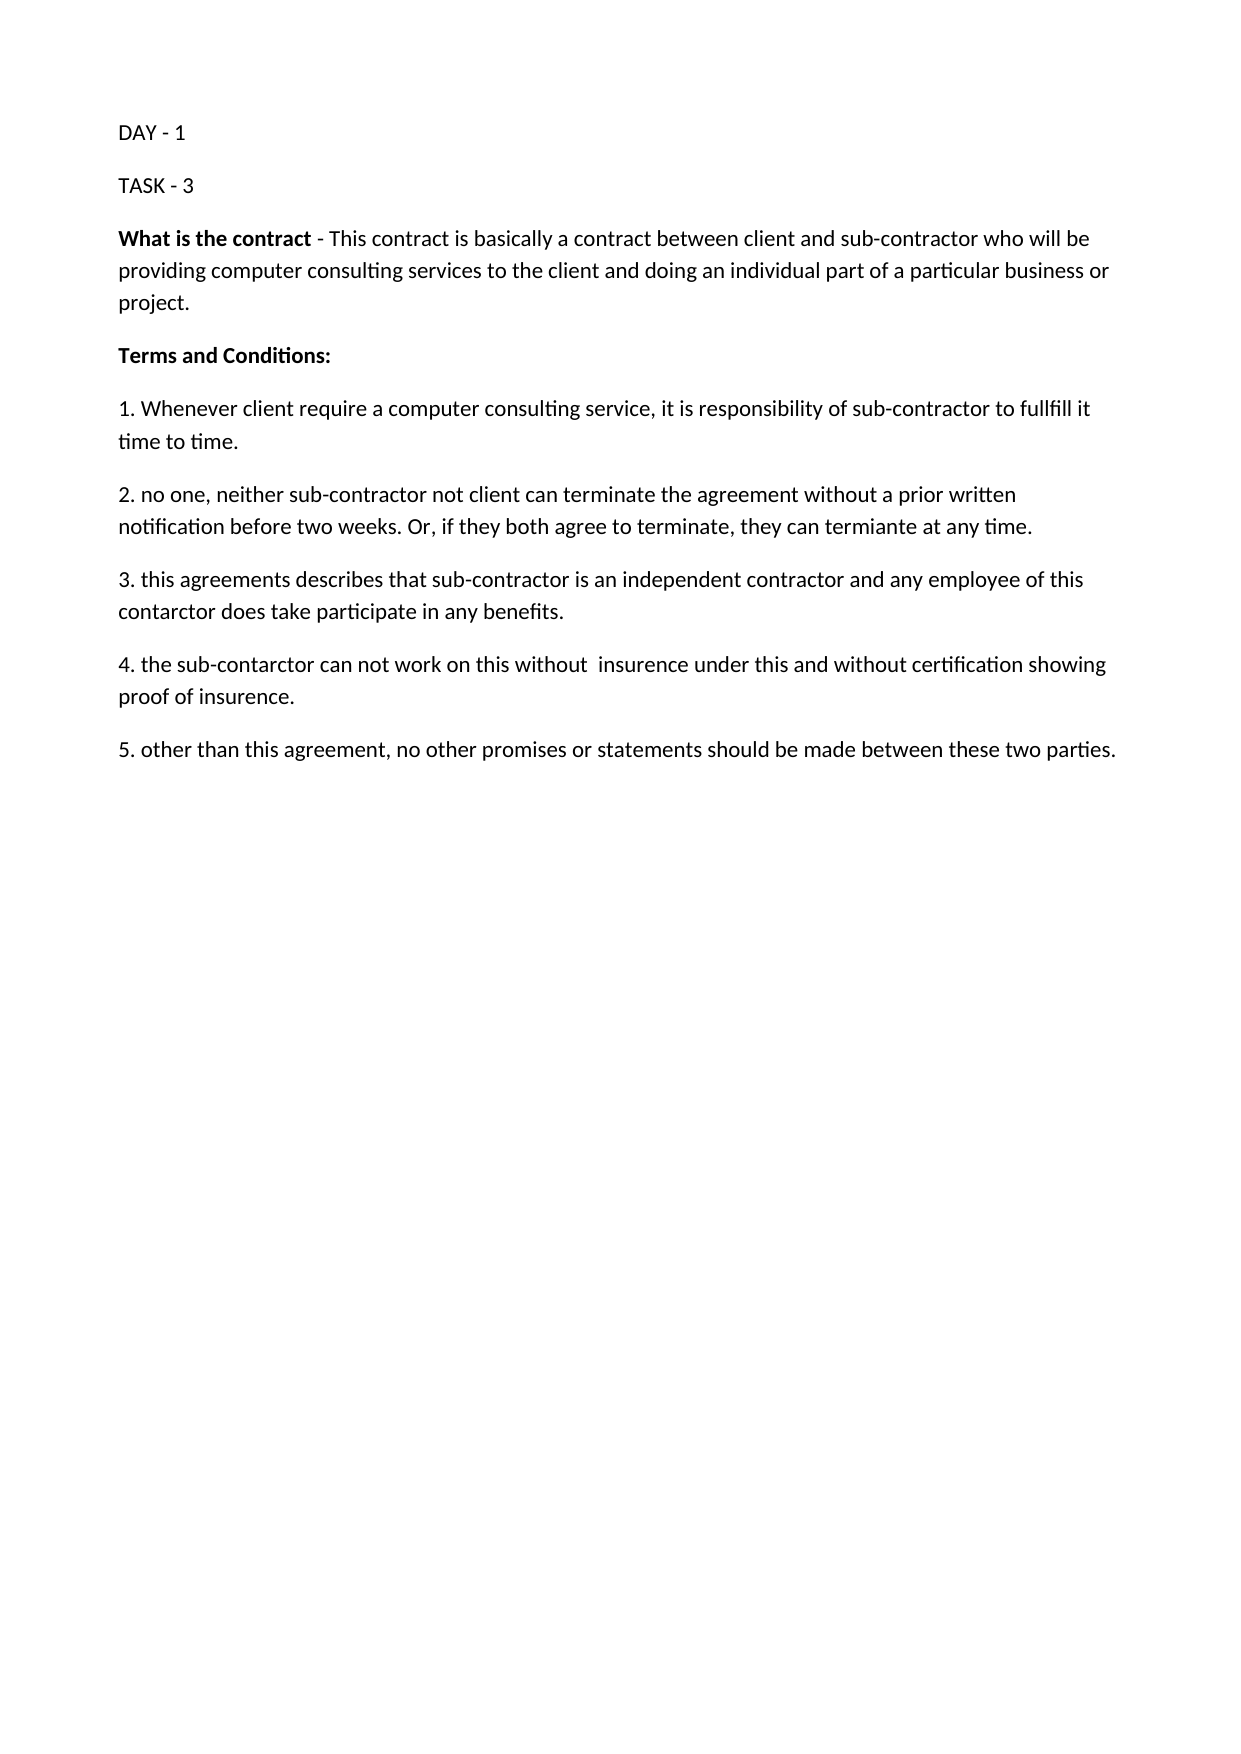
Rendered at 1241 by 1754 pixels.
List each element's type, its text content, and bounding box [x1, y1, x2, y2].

text 1. Whenever client require a computer consulting service, it is responsibility of sub-contractor to fullfill it time to time. [118, 394, 1122, 455]
text 5. other than this agreement, no other promises or statements should be made between these two parties. [118, 735, 1122, 763]
text 3. this agreements describes that sub-contractor is an independent contractor and any employee of this contarctor does take participate in any benefits. [118, 565, 1122, 625]
text What is the contract - This contract is basically a contract between client and sub-contractor who will be providing computer consulting services to the client and doing an individual part of a particular business or project. [118, 224, 1122, 317]
text 4. the sub-contarctor can not work on this without insurence under this and without certification showing proof of insurence. [118, 650, 1122, 710]
text Terms and Conditions: [118, 342, 1122, 369]
text TASK - 3 [118, 171, 1122, 199]
text 2. no one, neither sub-contractor not client can terminate the agreement without a prior written notification before two weeks. Or, if they both agree to terminate, they can termiante at any time. [118, 480, 1122, 540]
text DAY - 1 [118, 118, 1122, 146]
